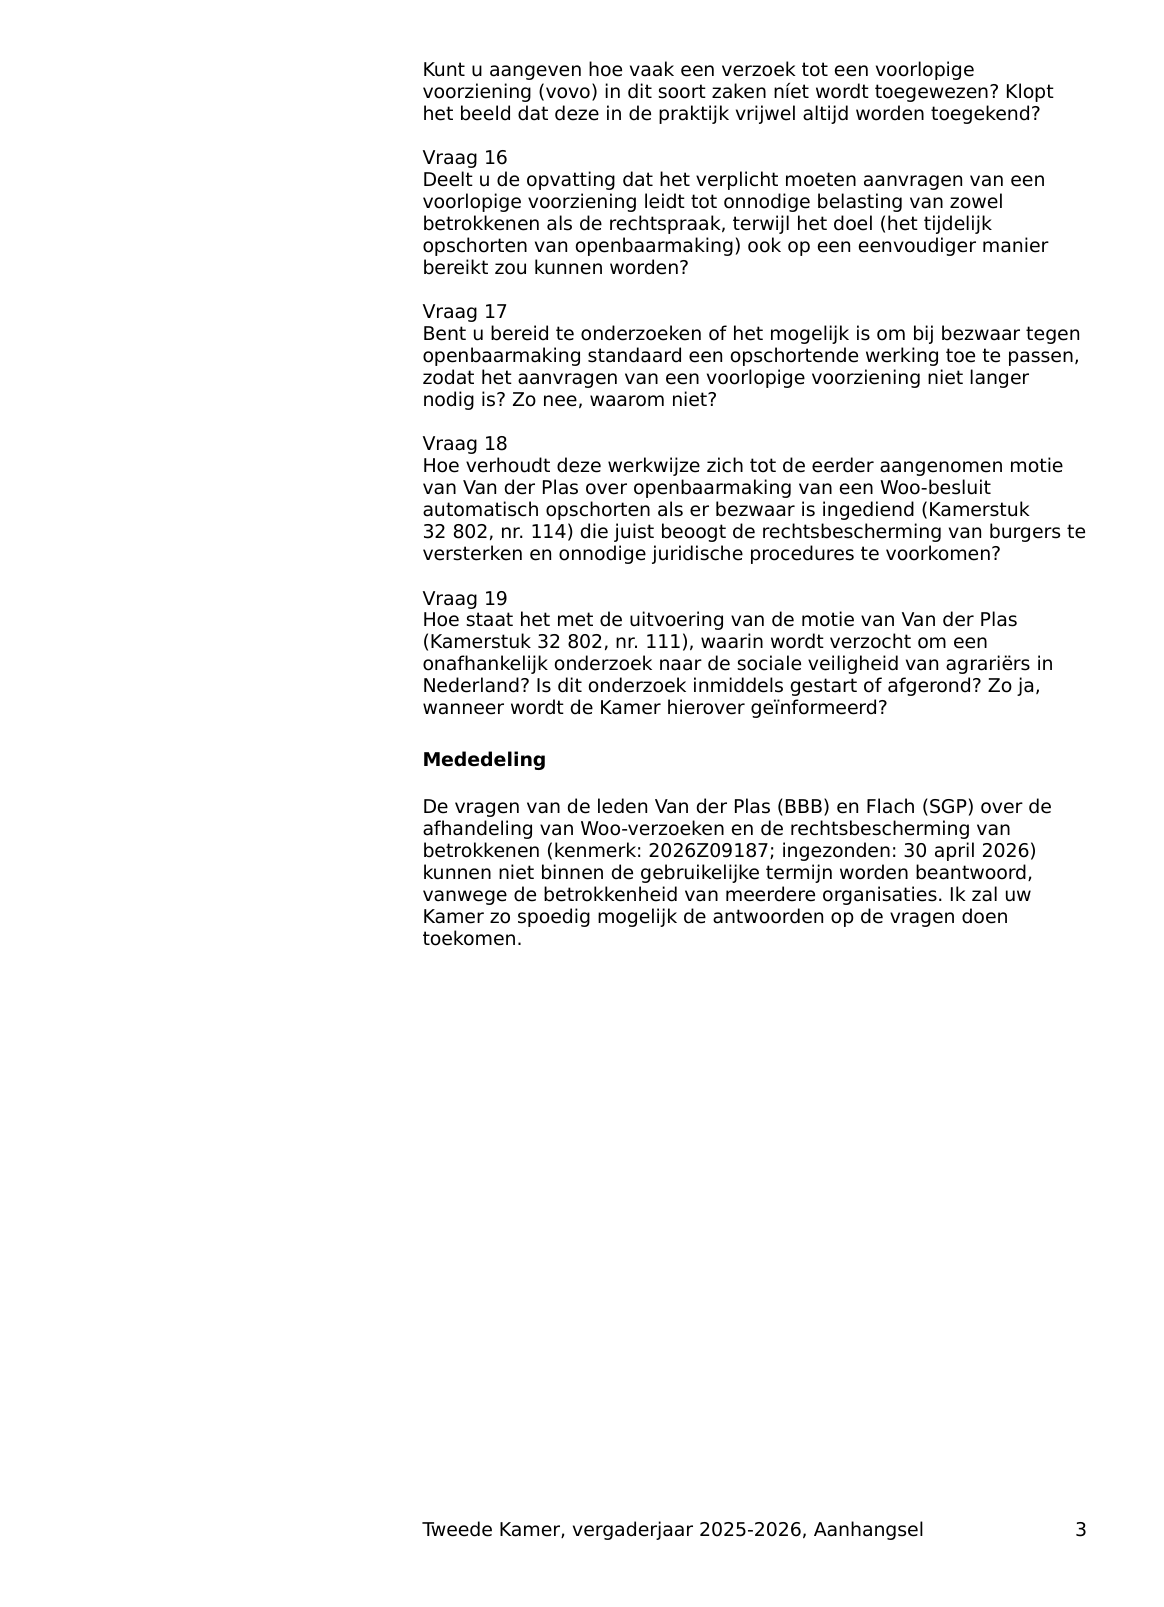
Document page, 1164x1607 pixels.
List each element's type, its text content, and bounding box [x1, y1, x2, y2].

subtitle Mededeling [422, 749, 1087, 771]
text Hoe verhoudt deze werkwijze zich tot de eerder aangenomen motie van Van der Plas over openbaarmaking van een Woo-besluit automatisch opschorten als er bezwaar is ingediend (Kamerstuk 32 802, nr. 114) die juist beoogt de rechtsbescherming van burgers te versterken en onnodige juridische procedures te voorkomen? [422, 455, 1087, 565]
text Vraag 19 [422, 587, 1087, 609]
text Bent u bereid te onderzoeken of het mogelijk is om bij bezwaar tegen openbaarmaking standaard een opschortende werking toe te passen, zodat het aanvragen van een voorlopige voorziening niet langer nodig is? Zo nee, waarom niet? [422, 323, 1087, 411]
text Vraag 16 [422, 147, 1087, 169]
text Deelt u de opvatting dat het verplicht moeten aanvragen van een voorlopige voorziening leidt tot onnodige belasting van zowel betrokkenen als de rechtspraak, terwijl het doel (het tijdelijk opschorten van openbaarmaking) ook op een eenvoudiger manier bereikt zou kunnen worden? [422, 169, 1087, 279]
text De vragen van de leden Van der Plas (BBB) en Flach (SGP) over de afhandeling van Woo-verzoeken en de rechtsbescherming van betrokkenen (kenmerk: 2026Z09187; ingezonden: 30 april 2026) kunnen niet binnen de gebruikelijke termijn worden beantwoord, vanwege de betrokkenheid van meerdere organisaties. Ik zal uw Kamer zo spoedig mogelijk de antwoorden op de vragen doen toekomen. [422, 796, 1087, 950]
text Vraag 18 [422, 433, 1087, 455]
text Kunt u aangeven hoe vaak een verzoek tot een voorlopige voorziening (vovo) in dit soort zaken níet wordt toegewezen? Klopt het beeld dat deze in de praktijk vrijwel altijd worden toegekend? [422, 59, 1087, 125]
text Hoe staat het met de uitvoering van de motie van Van der Plas (Kamerstuk 32 802, nr. 111), waarin wordt verzocht om een onafhankelijk onderzoek naar de sociale veiligheid van agrariërs in Nederland? Is dit onderzoek inmiddels gestart of afgerond? Zo ja, wanneer wordt de Kamer hierover geïnformeerd? [422, 609, 1087, 719]
text Vraag 17 [422, 301, 1087, 323]
